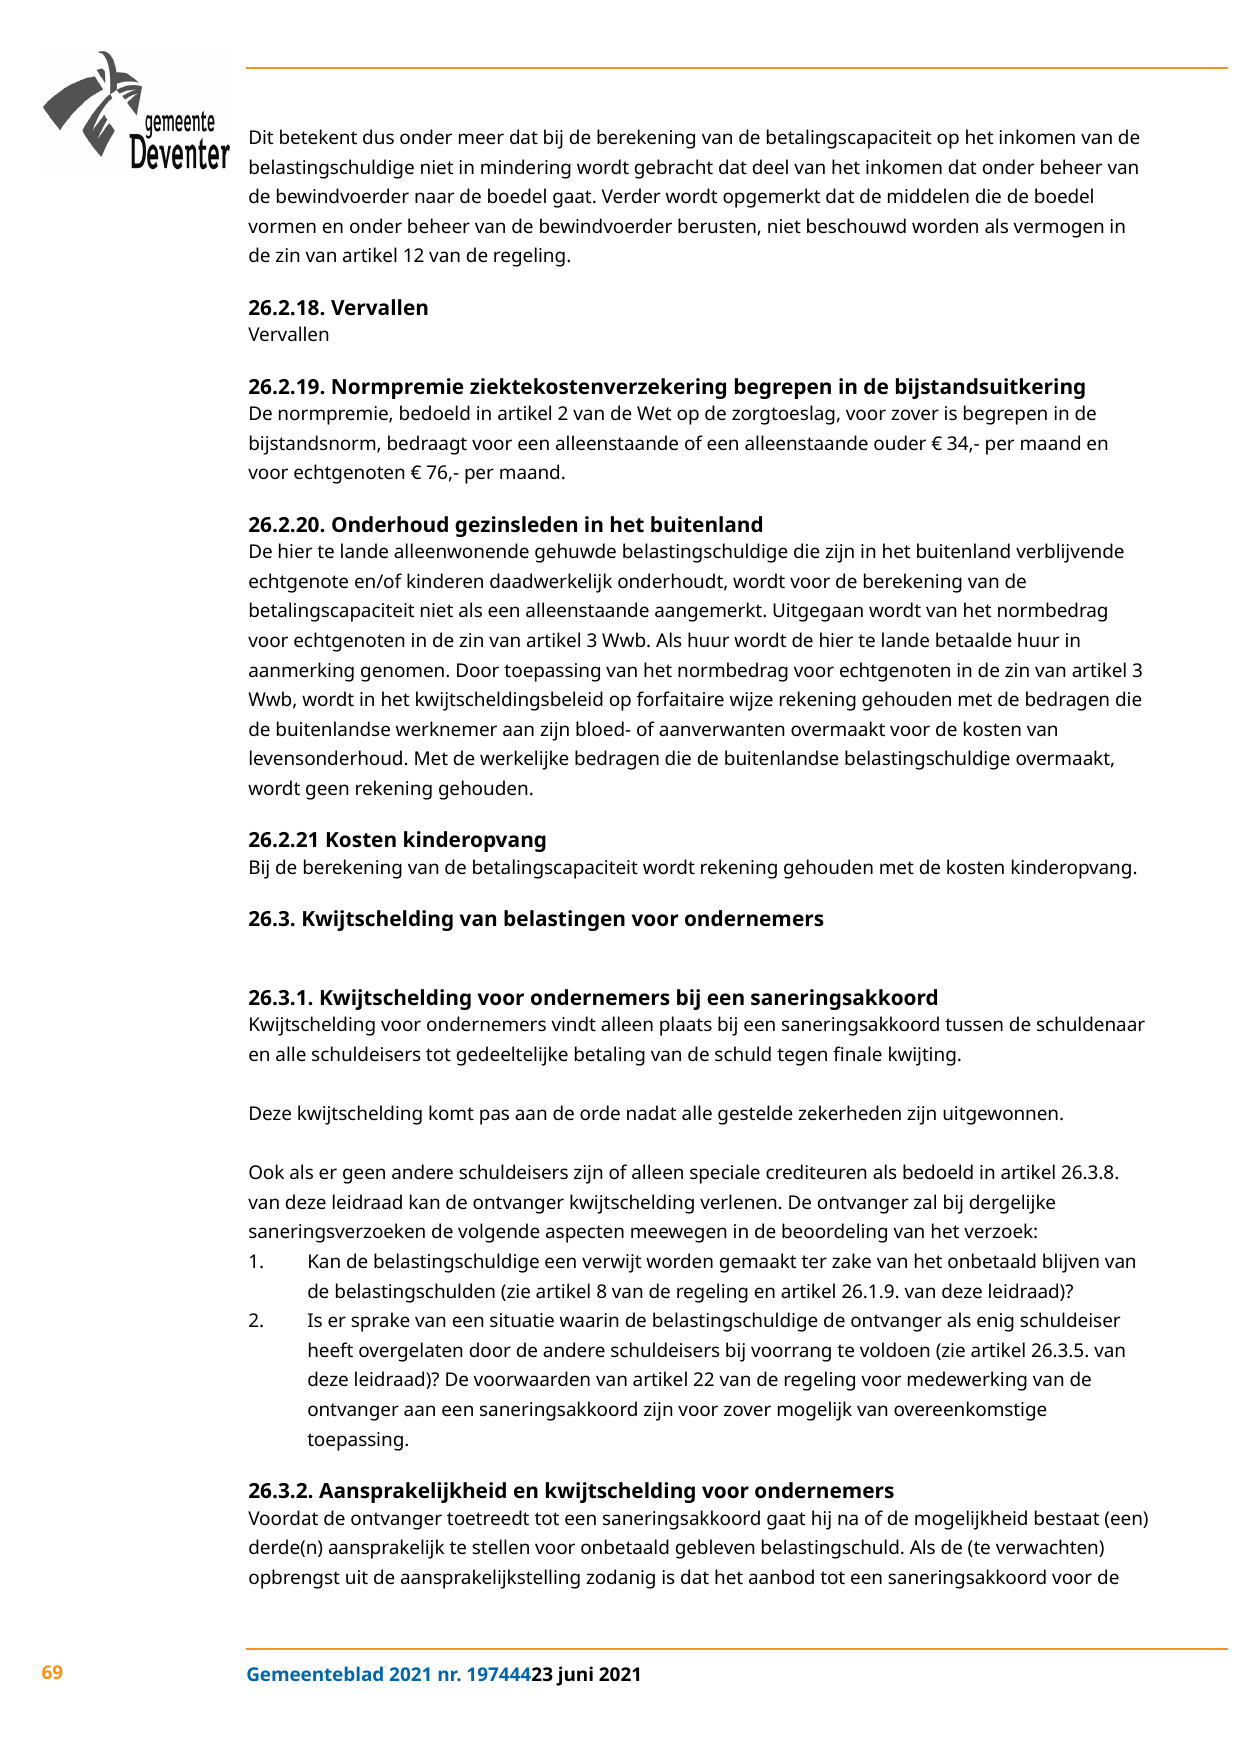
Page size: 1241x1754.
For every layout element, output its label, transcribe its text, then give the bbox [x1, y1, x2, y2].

text 26.2.20. Onderhoud gezinsleden in het buitenland [248, 510, 1152, 538]
text De normpremie, bedoeld in artikel 2 van de Wet op de zorgtoeslag, voor zover is begrepen in de bijstandsnorm, bedraagt voor een alleenstaande of een alleenstaande ouder € 34,- per maand en voor echtgenoten € 76,- per maand. [248, 400, 1152, 485]
text Voordat de ontvanger toetreedt tot een saneringsakkoord gaat hij na of de mogelijkheid bestaat (een) derde(n) aansprakelijk te stellen voor onbetaald gebleven belastingschuld. Als de (te verwachten) opbrengst uit de aansprakelijkstelling zodanig is dat het aanbod tot een saneringsakkoord voor de [248, 1505, 1152, 1589]
text 26.2.18. Vervallen [248, 293, 1152, 322]
list Kan de belastingschuldige een verwijt worden gemaakt ter zake van het onbetaald blijven van de belastingschulden (zie artikel 8 van de regeling en artikel 26.1.9. van deze leidraad)? [248, 1248, 1152, 1304]
text 26.2.21 Kosten kinderopvang [248, 826, 1152, 854]
text Bij de berekening van de betalingscapaciteit wordt rekening gehouden met de kosten kinderopvang. [248, 854, 1152, 880]
picture [41, 47, 231, 172]
text 26.2.19. Normpremie ziektekostenverzekering begrepen in de bijstandsuitkering [248, 372, 1152, 400]
text Ook als er geen andere schuldeisers zijn of alleen speciale crediteuren als bedoeld in artikel 26.3.8. van deze leidraad kan de ontvanger kwijtschelding verlenen. De ontvanger zal bij dergelijke saneringsverzoeken de volgende aspecten meewegen in de beoordeling van het verzoek: [248, 1159, 1152, 1244]
text 26.3.1. Kwijtschelding voor ondernemers bij een saneringsakkoord [248, 983, 1152, 1012]
list Is er sprake van een situatie waarin de belastingschuldige de ontvanger als enig schuldeiser heeft overgelaten door de andere schuldeisers bij voorrang te voldoen (zie artikel 26.3.5. van deze leidraad)? De voorwaarden van artikel 22 van de regeling voor medewerking van de ontvanger aan een saneringsakkoord zijn voor zover mogelijk van overeenkomstige toepassing. [248, 1307, 1152, 1452]
text Dit betekent dus onder meer dat bij de berekening van de betalingscapaciteit op het inkomen van de belastingschuldige niet in mindering wordt gebracht dat deel van het inkomen dat onder beheer van de bewindvoerder naar de boedel gaat. Verder wordt opgemerkt dat de middelen die de boedel vormen en onder beheer van de bewindvoerder berusten, niet beschouwd worden als vermogen in de zin van artikel 12 van de regeling. [248, 124, 1152, 268]
text 26.3. Kwijtschelding van belastingen voor ondernemers [248, 904, 1152, 933]
text Kwijtschelding voor ondernemers vindt alleen plaats bij een saneringsakkoord tussen de schuldenaar en alle schuldeisers tot gedeeltelijke betaling van de schuld tegen finale kwijting. [248, 1012, 1152, 1067]
text Deze kwijtschelding komt pas aan de orde nadat alle gestelde zekerheden zijn uitgewonnen. [248, 1100, 1152, 1126]
text Vervallen [248, 322, 1152, 347]
text 26.3.2. Aansprakelijkheid en kwijtschelding voor ondernemers [248, 1476, 1152, 1505]
text De hier te lande alleenwonende gehuwde belastingschuldige die zijn in het buitenland verblijvende echtgenote en/of kinderen daadwerkelijk onderhoudt, wordt voor de berekening van de betalingscapaciteit niet als een alleenstaande aangemerkt. Uitgegaan wordt van het normbedrag voor echtgenoten in de zin van artikel 3 Wwb. Als huur wordt de hier te lande betaalde huur in aanmerking genomen. Door toepassing van het normbedrag voor echtgenoten in de zin van artikel 3 Wwb, wordt in het kwijtscheldingsbeleid op forfaitaire wijze rekening gehouden met de bedragen die de buitenlandse werknemer aan zijn bloed- of aanverwanten overmaakt voor de kosten van levensonderhoud. Met de werkelijke bedragen die de buitenlandse belastingschuldige overmaakt, wordt geen rekening gehouden. [248, 538, 1152, 801]
